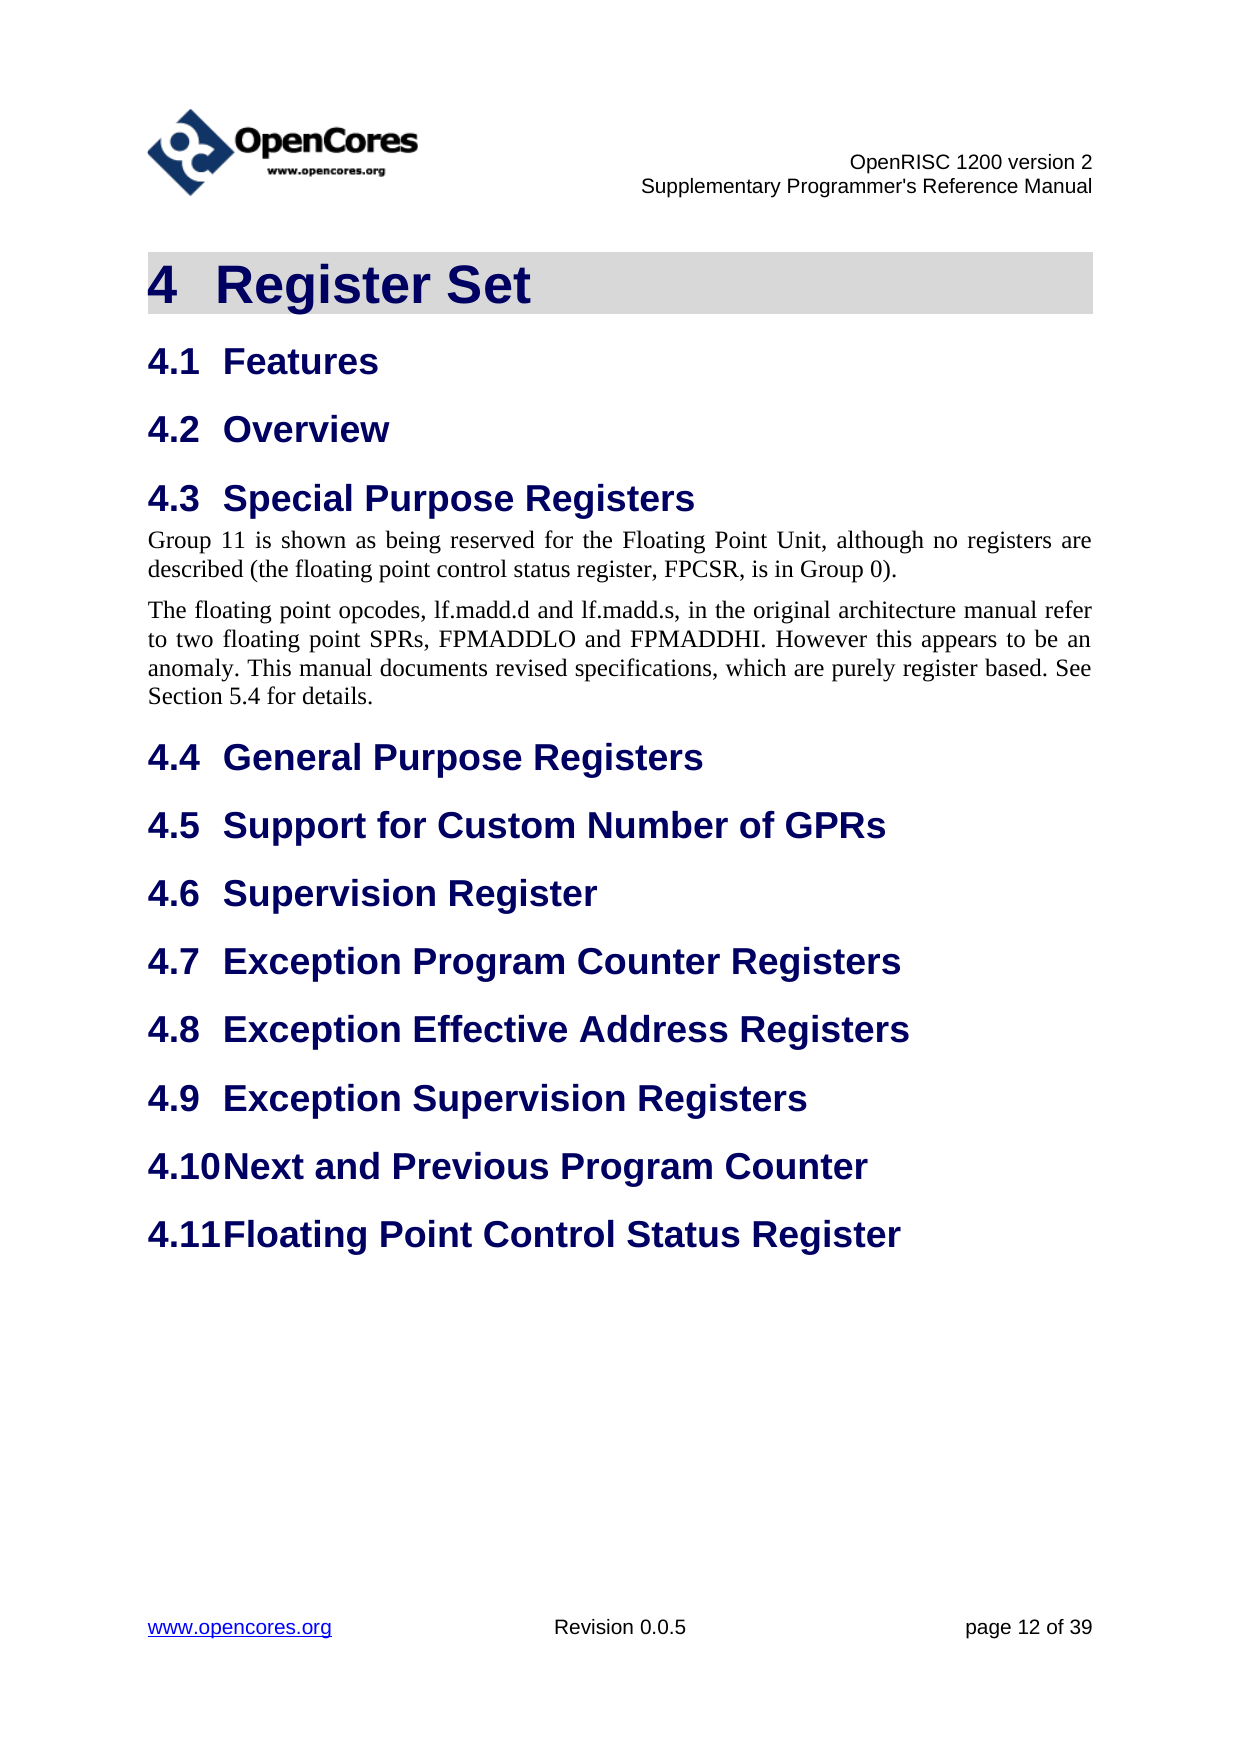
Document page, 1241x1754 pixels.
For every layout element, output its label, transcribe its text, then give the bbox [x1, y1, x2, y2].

subtitle Overview [148, 408, 1093, 451]
subtitle Supervision Register [148, 871, 1093, 914]
subtitle Features [148, 339, 1093, 383]
text The floating point opcodes, lf.madd.d and lf.madd.s, in the original architecture manual refer to two floating point SPRs, FPMADDLO and FPMADDHI. However this appears to be an anomaly. This manual documents revised specifications, which are purely register based. See Section 5.4 for details. [148, 595, 1093, 710]
subtitle Special Purpose Registers [148, 476, 1093, 519]
subtitle Support for Custom Number of GPRs [148, 803, 1093, 846]
subtitle Register Set [148, 252, 1093, 314]
subtitle Exception Supervision Registers [148, 1076, 1093, 1119]
subtitle Exception Program Counter Registers [148, 939, 1093, 983]
subtitle Exception Effective Address Registers [148, 1008, 1093, 1051]
subtitle General Purpose Registers [148, 735, 1093, 778]
text Group 11 is shown as being reserved for the Floating Point Unit, although no registers are described (the floating point control status register, FPCSR, is in Group 0). [148, 525, 1093, 583]
subtitle Floating Point Control Status Register [148, 1212, 1093, 1255]
picture [147, 109, 418, 196]
subtitle Next and Previous Program Counter [148, 1144, 1093, 1187]
